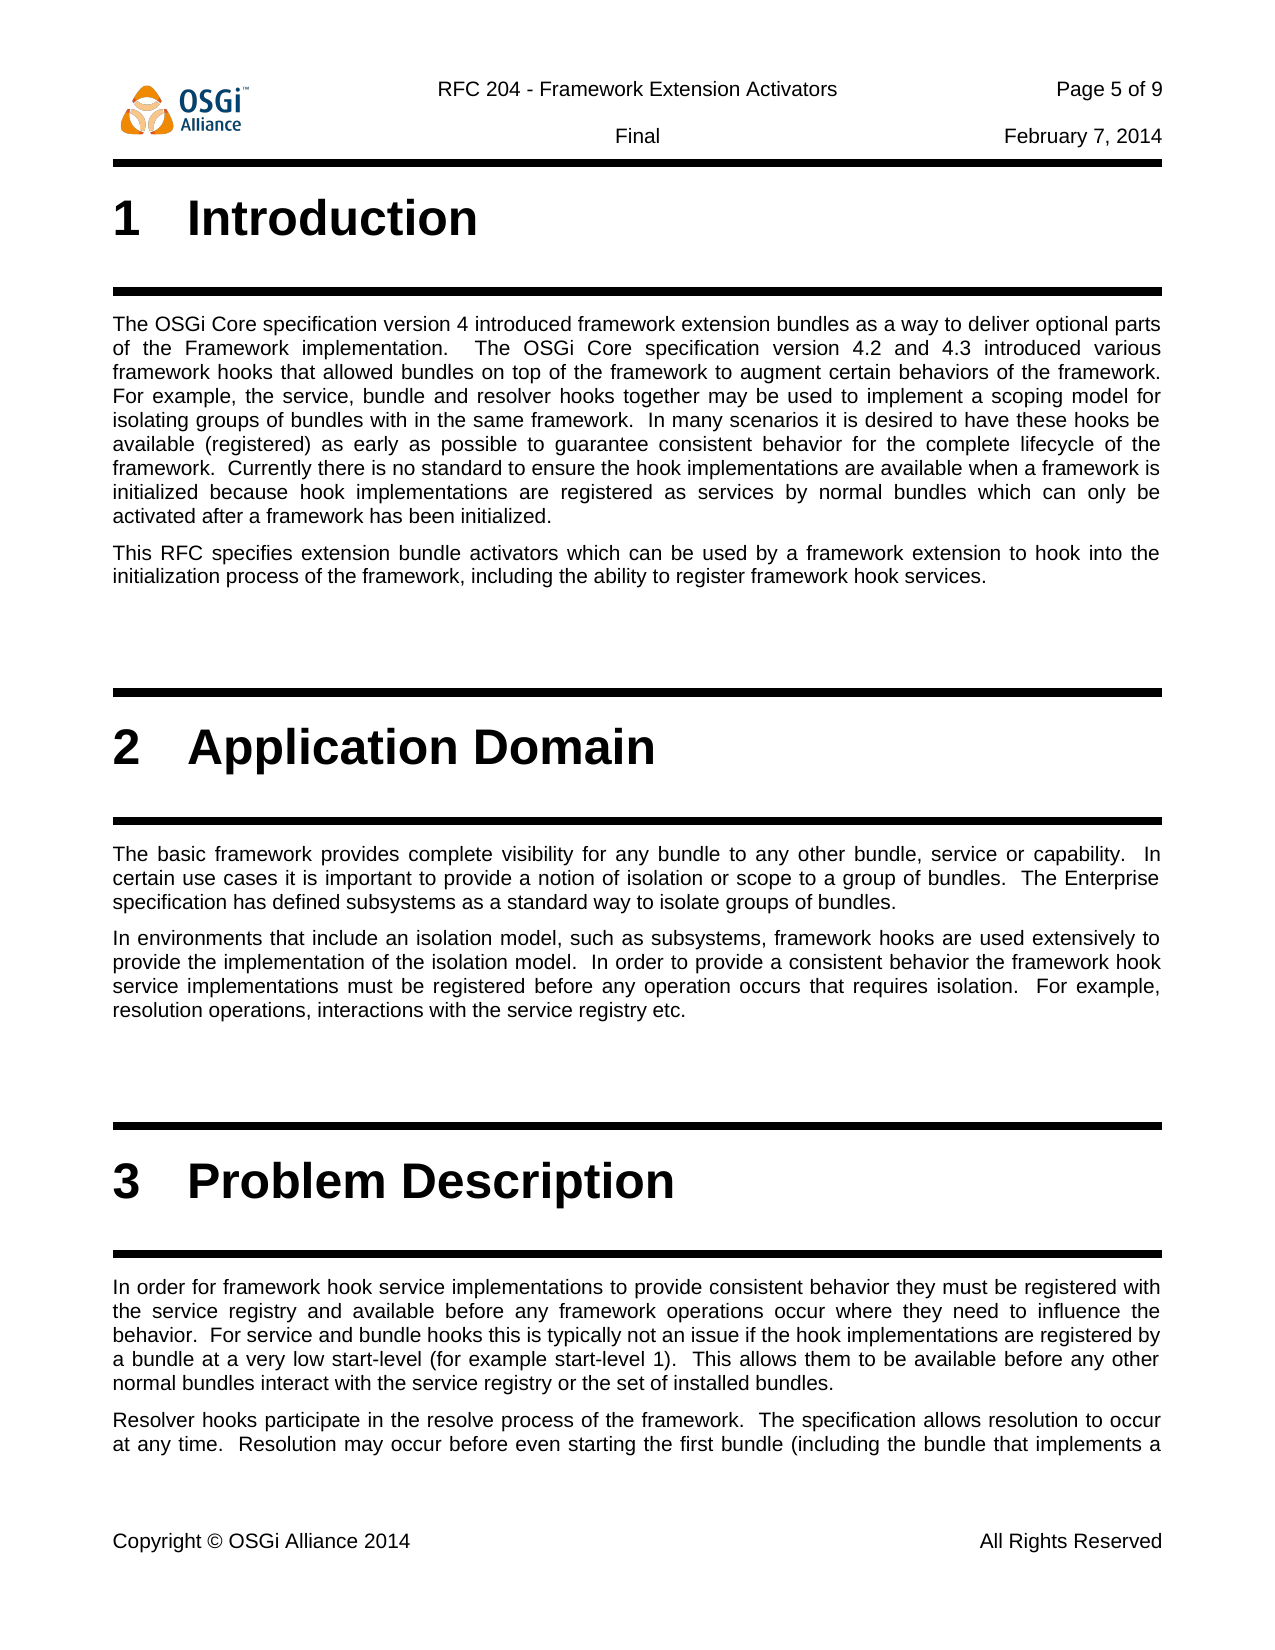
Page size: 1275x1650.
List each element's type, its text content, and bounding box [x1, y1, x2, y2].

text In environments that include an isolation model, such as subsystems, framework hooks are used extensively to provide the implementation of the isolation model. In order to provide a consistent behavior the framework hook service implementations must be registered before any operation occurs that requires isolation. For example, resolution operations, interactions with the service registry etc. [112, 926, 1162, 1022]
picture [113, 78, 257, 142]
subtitle Application Domain [112, 689, 1162, 825]
subtitle Problem Description [112, 1123, 1162, 1258]
subtitle Introduction [112, 160, 1162, 296]
text The basic framework provides complete visibility for any bundle to any other bundle, service or capability. In certain use cases it is important to provide a notion of isolation or scope to a group of bundles. The Enterprise specification has defined subsystems as a standard way to isolate groups of bundles. [112, 842, 1162, 913]
text The OSGi Core specification version 4 introduced framework extension bundles as a way to deliver optional parts of the Framework implementation. The OSGi Core specification version 4.2 and 4.3 introduced various framework hooks that allowed bundles on top of the framework to augment certain behaviors of the framework. For example, the service, bundle and resolver hooks together may be used to implement a scoping model for isolating groups of bundles with in the same framework. In many scenarios it is desired to have these hooks be available (registered) as early as possible to guarantee consistent behavior for the complete lifecycle of the framework. Currently there is no standard to ensure the hook implementations are available when a framework is initialized because hook implementations are registered as services by normal bundles which can only be activated after a framework has been initialized. [112, 312, 1162, 528]
text Resolver hooks participate in the resolve process of the framework. The specification allows resolution to occur at any time. Resolution may occur before even starting the first bundle (including the bundle that implements a [112, 1407, 1162, 1455]
text In order for framework hook service implementations to provide consistent behavior they must be registered with the service registry and available before any framework operations occur where they need to influence the behavior. For service and bundle hooks this is typically not an issue if the hook implementations are registered by a bundle at a very low start-level (for example start-level 1). This allows them to be available before any other normal bundles interact with the service registry or the set of installed bundles. [112, 1275, 1162, 1395]
text This RFC specifies extension bundle activators which can be used by a framework extension to hook into the initialization process of the framework, including the ability to register framework hook services. [112, 540, 1162, 588]
